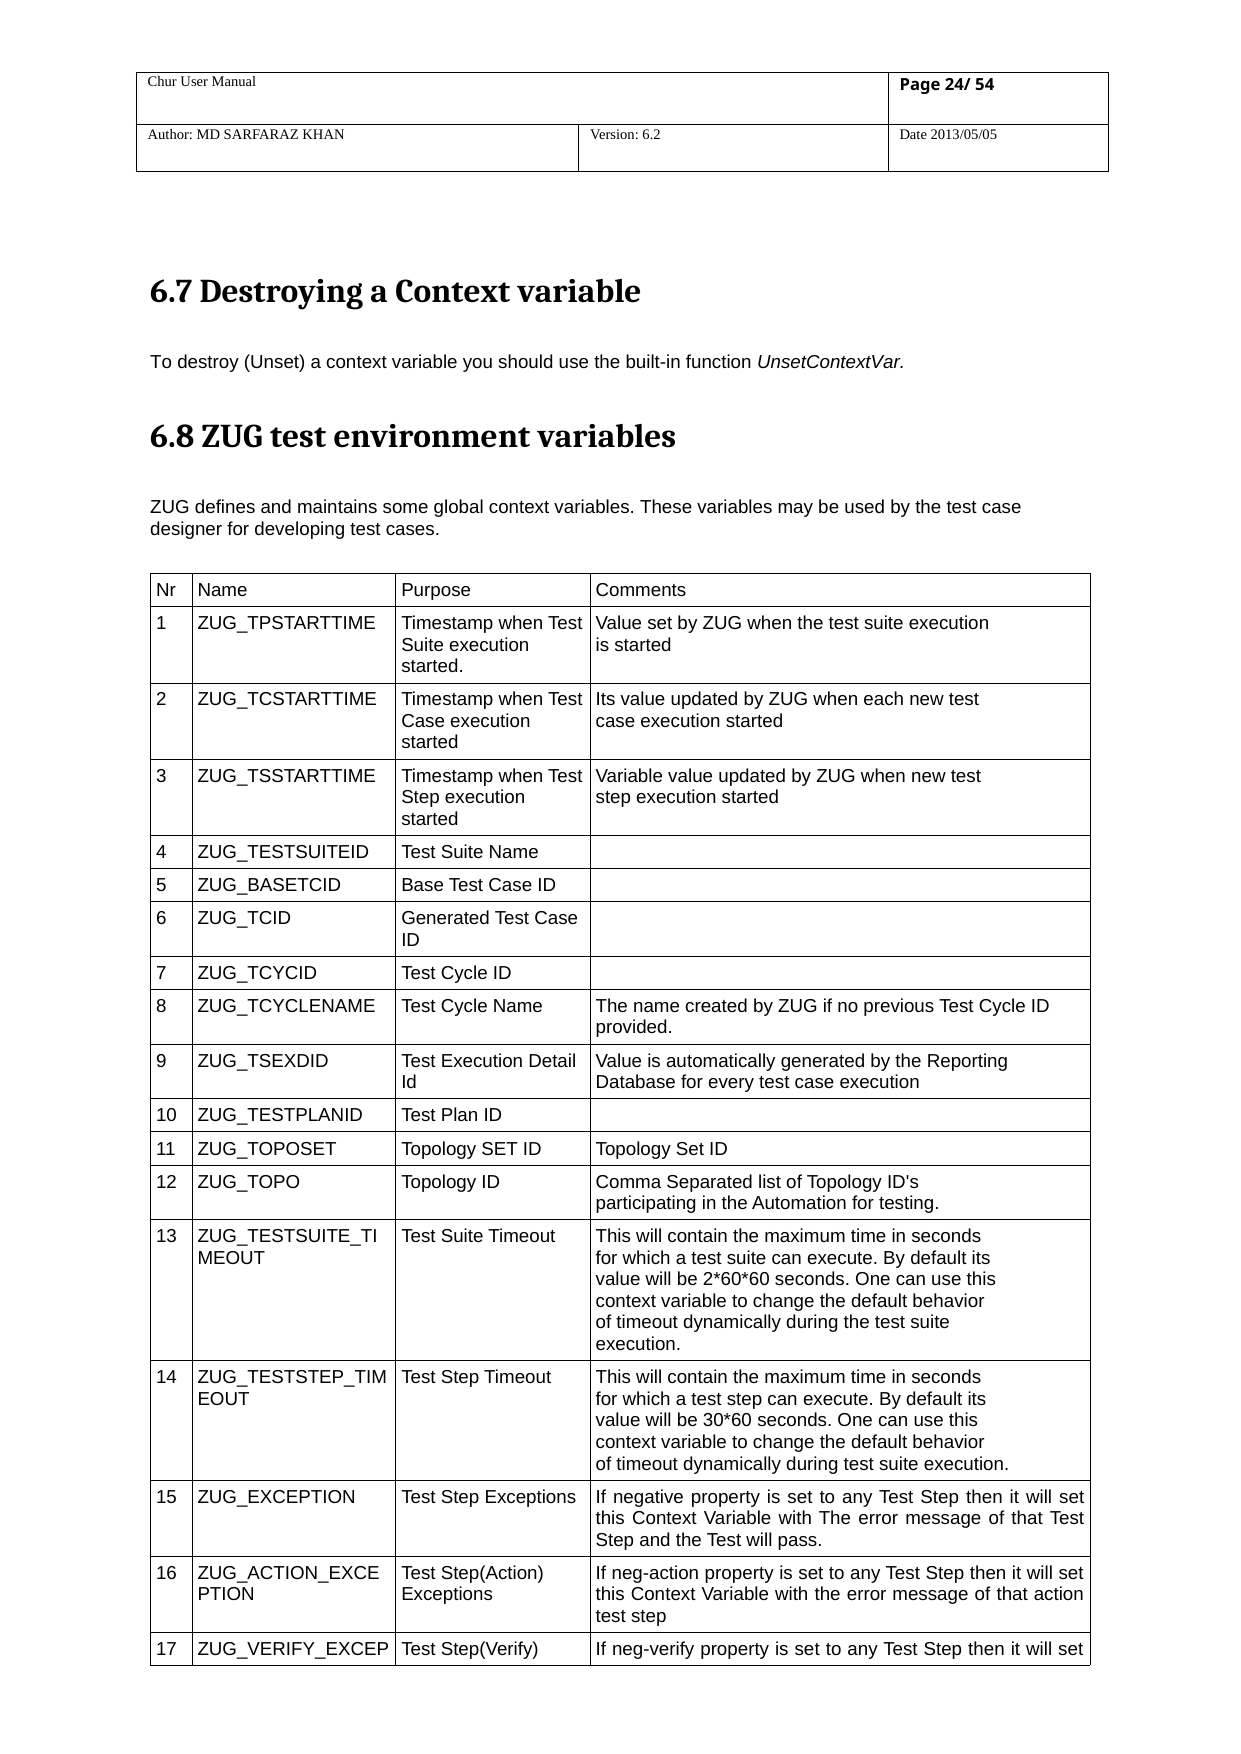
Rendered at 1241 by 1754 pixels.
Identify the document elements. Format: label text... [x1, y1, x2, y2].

table_cell 12 [151, 1166, 192, 1219]
table_cell Value set by ZUG when the test suite execution is started [591, 607, 1090, 682]
table_cell The name created by ZUG if no previous Test Cycle ID provided. [591, 990, 1090, 1044]
table_cell 7 [151, 957, 192, 989]
table_cell Variable value updated by ZUG when new test step execution started [591, 760, 1090, 835]
table_cell Test Suite Timeout [396, 1220, 590, 1360]
table_cell Generated Test Case ID [396, 902, 590, 956]
table_cell Test Step(Verify) [396, 1633, 590, 1665]
table_cell 1 [151, 607, 192, 682]
table_cell Value is automatically generated by the Reporting Database for every test case execution [591, 1045, 1090, 1098]
table_cell Test Execution Detail Id [396, 1045, 590, 1098]
table_cell Test Step Timeout [396, 1361, 590, 1479]
table_cell ZUG_EXCEPTION [193, 1481, 395, 1556]
table_cell Topology SET ID [396, 1132, 590, 1164]
table_cell ZUG_BASETCID [193, 869, 395, 901]
subtitle 6.8 ZUG test environment variables [150, 417, 1090, 455]
table_cell Test Step(Action) Exceptions [396, 1557, 590, 1632]
table_header Comments [591, 574, 1090, 606]
table_header Name [193, 574, 395, 606]
table_cell ZUG_TESTSUITEID [193, 836, 395, 868]
table_cell Test Cycle ID [396, 957, 590, 989]
table_cell [591, 836, 1090, 868]
table_cell This will contain the maximum time in seconds for which a test step can execute. By default its value will be 30*60 seconds. One can use this context variable to change the default behavior of timeout dynamically during test suite execution. [591, 1361, 1090, 1479]
table_cell ZUG_TOPO [193, 1166, 395, 1219]
table_cell [591, 869, 1090, 901]
table_cell Test Plan ID [396, 1099, 590, 1131]
table_cell ZUG_TESTSUITE_TIMEOUT [193, 1220, 395, 1360]
table_cell 9 [151, 1045, 192, 1098]
table_cell [591, 1099, 1090, 1131]
subtitle 6.7 Destroying a Context variable [150, 272, 1090, 310]
table_cell Test Suite Name [396, 836, 590, 868]
table_cell Base Test Case ID [396, 869, 590, 901]
table_cell ZUG_ACTION_EXCEPTION [193, 1557, 395, 1632]
table_cell ZUG_TPSTARTTIME [193, 607, 395, 682]
table_cell 10 [151, 1099, 192, 1131]
table_cell [591, 957, 1090, 989]
table_cell [591, 902, 1090, 956]
table_cell 16 [151, 1557, 192, 1632]
table_cell If neg-action property is set to any Test Step then it will set this Context Variable with the error message of that action test step [591, 1557, 1090, 1632]
table_cell ZUG_TESTSTEP_TIMEOUT [193, 1361, 395, 1479]
table_cell ZUG_VERIFY_EXCEP [193, 1633, 395, 1665]
table_cell 2 [151, 684, 192, 759]
table_header Purpose [396, 574, 590, 606]
table_cell Its value updated by ZUG when each new test case execution started [591, 684, 1090, 759]
table_cell 4 [151, 836, 192, 868]
table_cell 8 [151, 990, 192, 1044]
table_cell 14 [151, 1361, 192, 1479]
table_cell ZUG_TOPOSET [193, 1132, 395, 1164]
table_cell Test Step Exceptions [396, 1481, 590, 1556]
table_header Nr [151, 574, 192, 606]
table_cell 17 [151, 1633, 192, 1665]
table_cell 13 [151, 1220, 192, 1360]
table_cell Timestamp when Test Case execution started [396, 684, 590, 759]
text ZUG defines and maintains some global context variables. These variables may be used by the test case designer for developing test cases. [150, 496, 1090, 539]
table_cell Timestamp when Test Suite execution started. [396, 607, 590, 682]
table_cell ZUG_TSEXDID [193, 1045, 395, 1098]
table_cell Topology ID [396, 1166, 590, 1219]
table_cell ZUG_TCYCLENAME [193, 990, 395, 1044]
table_cell Topology Set ID [591, 1132, 1090, 1164]
table_cell 5 [151, 869, 192, 901]
table_cell ZUG_TCID [193, 902, 395, 956]
table_cell Test Cycle Name [396, 990, 590, 1044]
table_cell 6 [151, 902, 192, 956]
table_cell If neg-verify property is set to any Test Step then it will set [591, 1633, 1090, 1665]
table_cell Comma Separated list of Topology ID's participating in the Automation for testing. [591, 1166, 1090, 1219]
table_cell 3 [151, 760, 192, 835]
table_cell ZUG_TCYCID [193, 957, 395, 989]
table_cell ZUG_TSSTARTTIME [193, 760, 395, 835]
table_cell ZUG_TCSTARTTIME [193, 684, 395, 759]
table_cell ZUG_TESTPLANID [193, 1099, 395, 1131]
table_cell If negative property is set to any Test Step then it will set this Context Variable with The error message of that Test Step and the Test will pass. [591, 1481, 1090, 1556]
table_cell This will contain the maximum time in seconds for which a test suite can execute. By default its value will be 2*60*60 seconds. One can use this context variable to change the default behavior of timeout dynamically during the test suite execution. [591, 1220, 1090, 1360]
table_cell 11 [151, 1132, 192, 1164]
table_cell 15 [151, 1481, 192, 1556]
table_cell Timestamp when Test Step execution started [396, 760, 590, 835]
text To destroy (Unset) a context variable you should use the built-in function UnsetContextVar. [150, 351, 1090, 372]
